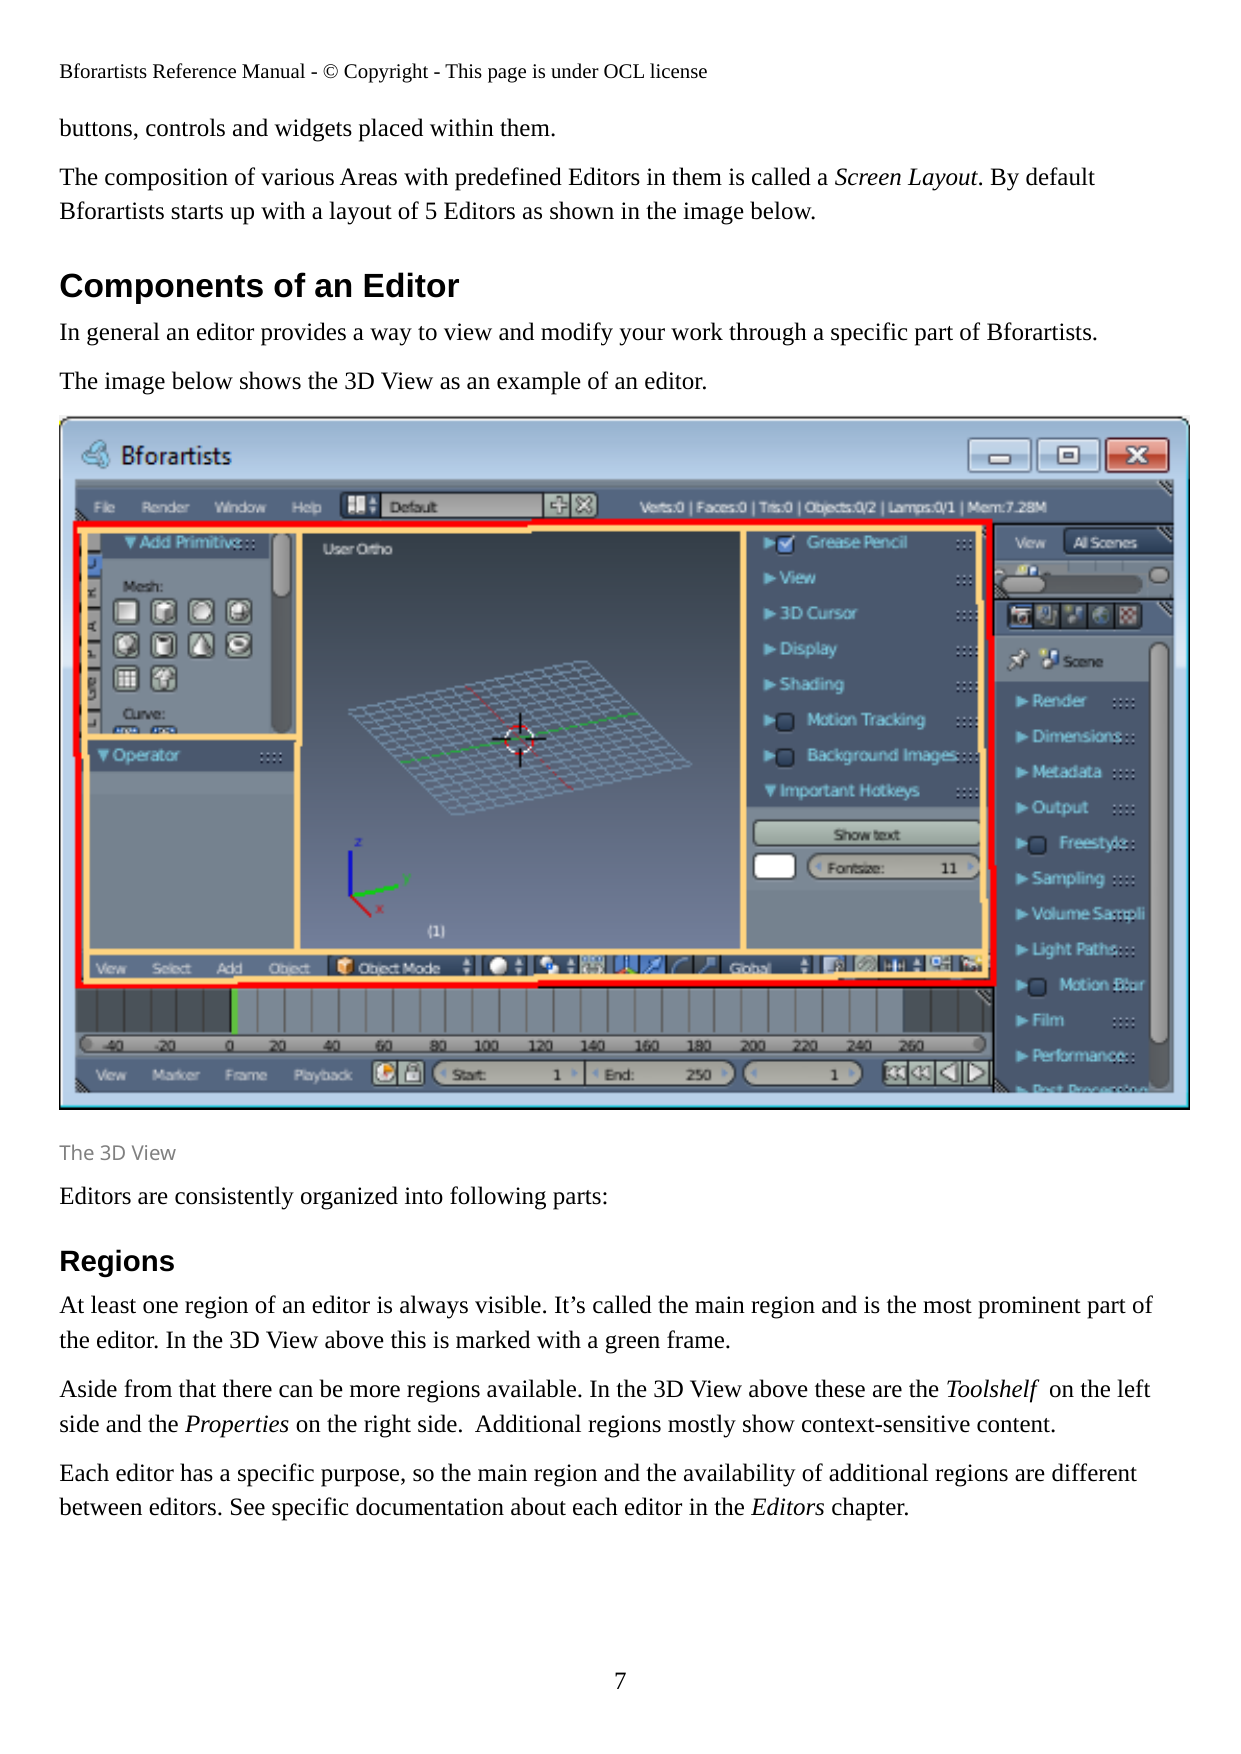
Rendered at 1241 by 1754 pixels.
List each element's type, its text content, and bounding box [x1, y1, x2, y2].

picture [59, 415, 1190, 1110]
text At least one region of an editor is always visible. It’s called the main region and is the most prominent part of the editor. In the 3D View above this is marked with a green frame. [59, 1291, 1181, 1354]
text Aside from that there can be more regions available. In the 3D View above these are the Toolshelf on the left side and the Properties on the right side. Additional regions mostly show context-sensitive content. [59, 1374, 1181, 1437]
subtitle Regions [59, 1244, 1181, 1278]
text The 3D View [59, 1135, 1181, 1166]
subtitle Components of an Editor [59, 266, 1181, 305]
text The composition of various Areas with predefined Editors in them is called a Screen Layout. By default Bforartists starts up with a layout of 5 Editors as shown in the image below. [59, 162, 1181, 225]
text Each editor has a specific purpose, so the main region and the availability of additional regions are different between editors. See specific documentation about each editor in the Editors chapter. [59, 1458, 1181, 1521]
text buttons, controls and widgets placed within them. [59, 113, 1181, 141]
text Editors are consistently organized into following parts: [59, 1181, 1181, 1209]
text In general an editor provides a way to view and modify your work through a specific part of Bforartists. [59, 317, 1181, 346]
text The image below shows the 3D View as an example of an editor. [59, 366, 1181, 395]
